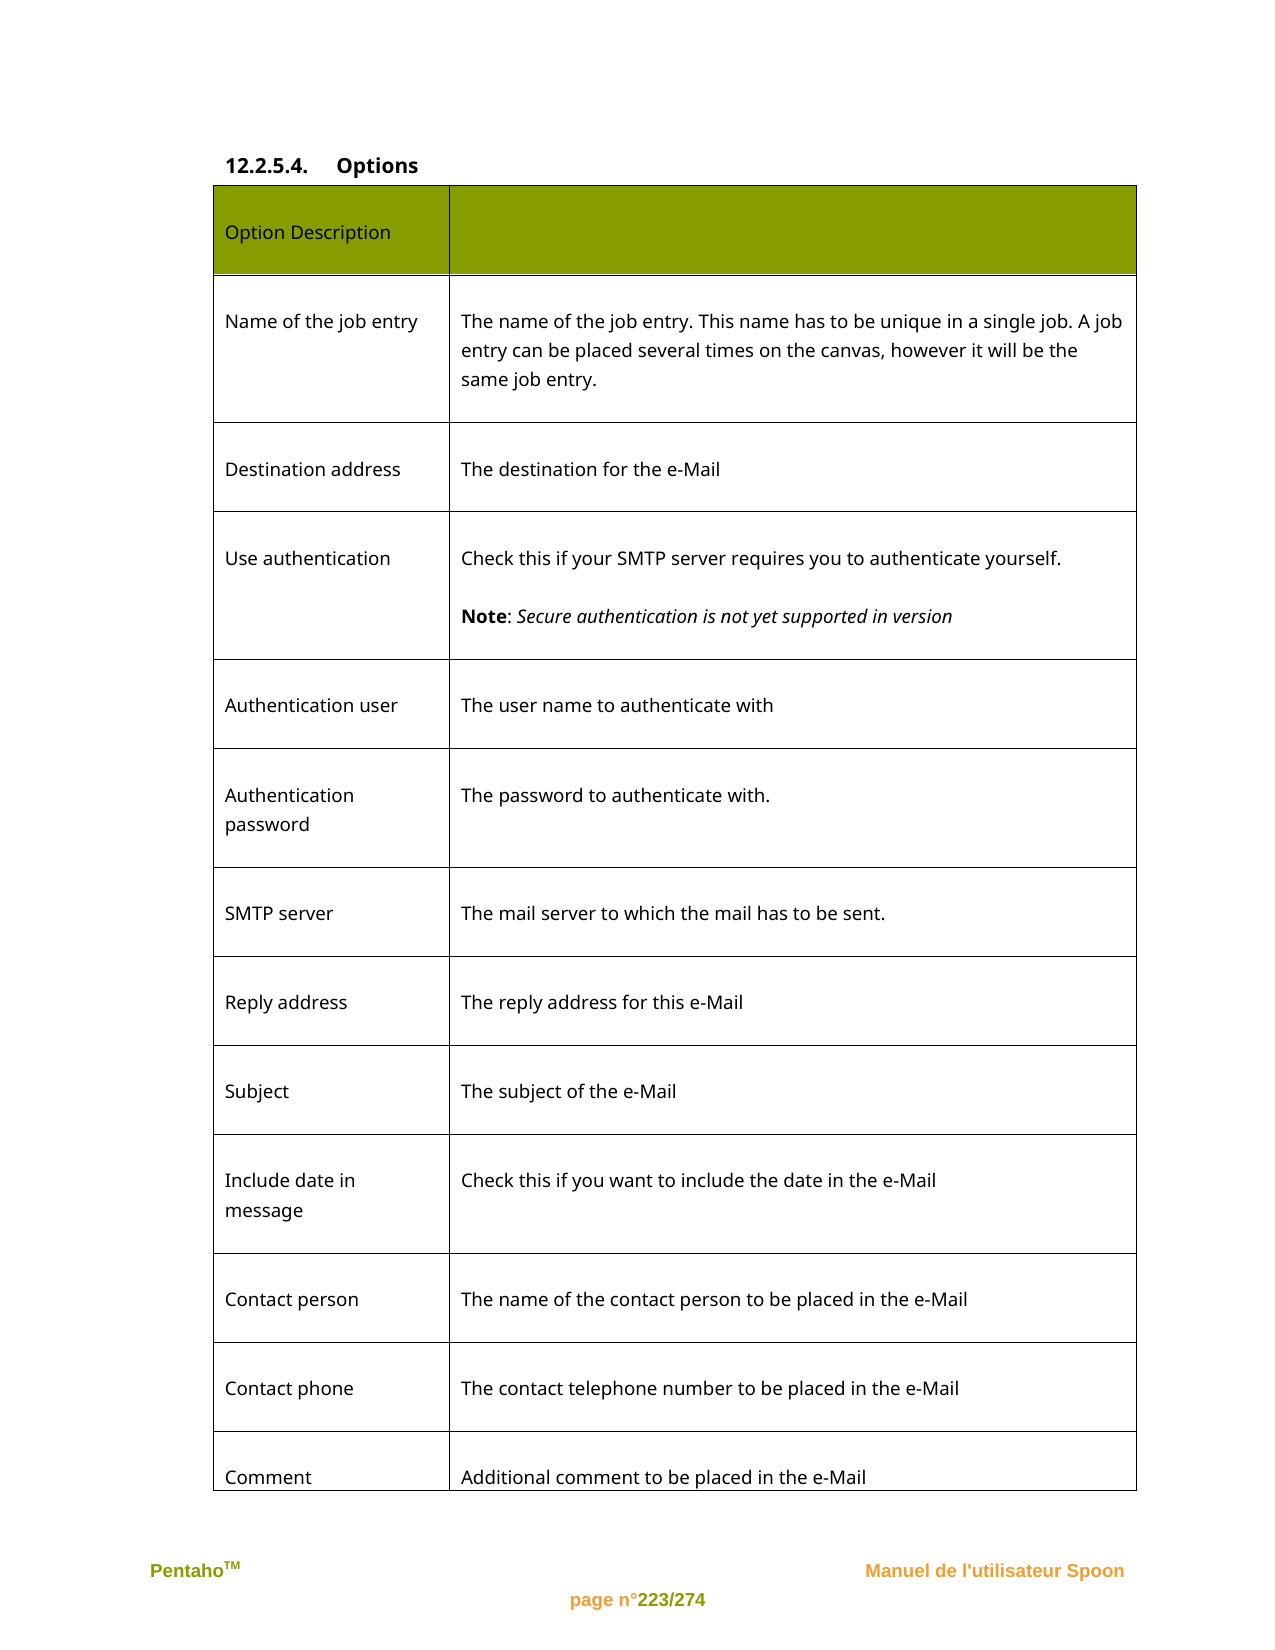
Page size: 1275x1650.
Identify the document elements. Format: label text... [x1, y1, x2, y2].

table_cell Check this if you want to include the date in the e-Mail [450, 1135, 1136, 1252]
table_cell Contact phone [214, 1343, 449, 1431]
table_cell SMTP server [214, 868, 449, 956]
table_header Option Description [214, 186, 449, 274]
table_cell Include date in message [214, 1135, 449, 1252]
table_cell The contact telephone number to be placed in the e-Mail [450, 1343, 1136, 1431]
table_cell Authentication user [214, 660, 449, 748]
table_cell The name of the contact person to be placed in the e-Mail [450, 1254, 1136, 1342]
table_header [450, 186, 1136, 274]
table_cell Use authentication [214, 512, 449, 659]
table_cell The password to authenticate with. [450, 749, 1136, 867]
table_cell The mail server to which the mail has to be sent. [450, 868, 1136, 956]
table_cell The destination for the e-Mail [450, 423, 1136, 511]
table_cell Name of the job entry [214, 276, 449, 422]
table_cell Check this if your SMTP server requires you to authenticate yourself. Note: Secure authentication is not yet supported in version [450, 512, 1136, 659]
table_cell The subject of the e-Mail [450, 1046, 1136, 1134]
table_cell Additional comment to be placed in the e-Mail [450, 1432, 1136, 1490]
table_cell The name of the job entry. This name has to be unique in a single job. A job entry can be placed several times on the canvas, however it will be the same job entry. [450, 276, 1136, 422]
table_cell Contact person [214, 1254, 449, 1342]
table_cell Reply address [214, 957, 449, 1045]
table_cell Destination address [214, 423, 449, 511]
table_cell The reply address for this e-Mail [450, 957, 1136, 1045]
table_cell The user name to authenticate with [450, 660, 1136, 748]
table_cell Subject [214, 1046, 449, 1134]
table_cell Authentication password [214, 749, 449, 867]
subtitle Options [225, 150, 1125, 179]
table_cell Comment [214, 1432, 449, 1490]
